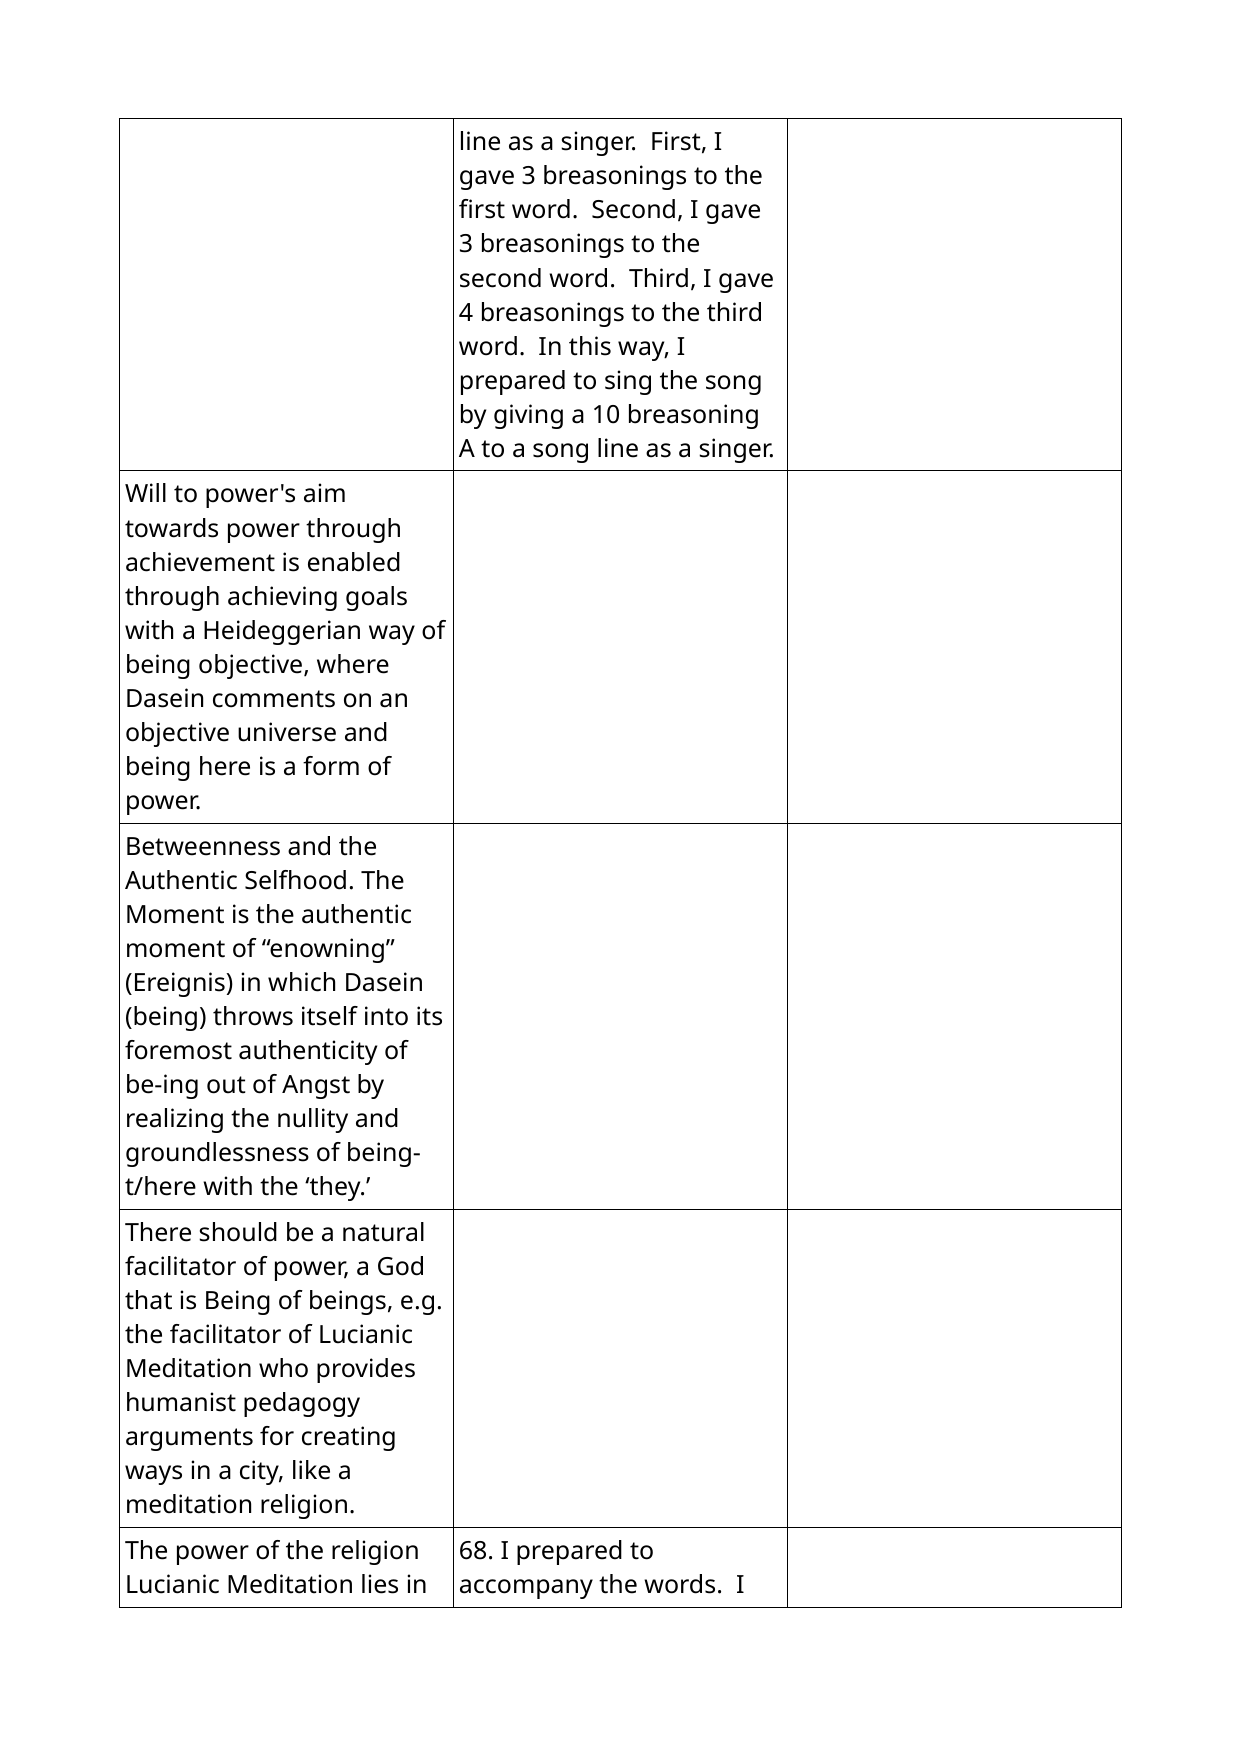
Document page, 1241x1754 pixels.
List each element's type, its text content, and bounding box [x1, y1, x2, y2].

table_cell There should be a natural facilitator of power, a God that is Being of beings, e.g. the facilitator of Lucianic Meditation who provides humanist pedagogy arguments for creating ways in a city, like a meditation religion. [120, 1210, 453, 1527]
table_cell Will to power's aim towards power through achievement is enabled through achieving goals with a Heideggerian way of being objective, where Dasein comments on an objective universe and being here is a form of power. [120, 471, 453, 822]
table_cell [788, 471, 1121, 822]
table_cell [120, 119, 453, 470]
table_cell [788, 1210, 1121, 1527]
table_cell line as a singer. First, I gave 3 breasonings to the first word. Second, I gave 3 breasonings to the second word. Third, I gave 4 breasonings to the third word. In this way, I prepared to sing the song by giving a 10 breasoning A to a song line as a singer. [454, 119, 787, 470]
table_cell 68. I prepared to accompany the words. I [454, 1528, 787, 1607]
table_cell [788, 824, 1121, 1209]
table_cell The power of the religion Lucianic Meditation lies in [120, 1528, 453, 1607]
table_cell [454, 824, 787, 1209]
table_cell Betweenness and the Authentic Selfhood. The Moment is the authentic moment of “enowning” (Ereignis) in which Dasein (being) throws itself into its foremost authenticity of be-ing out of Angst by realizing the nullity and groundlessness of being-t/here with the ‘they.’ [120, 824, 453, 1209]
table_cell [788, 119, 1121, 470]
table_cell [454, 471, 787, 822]
table_cell [788, 1528, 1121, 1607]
table_cell [454, 1210, 787, 1527]
